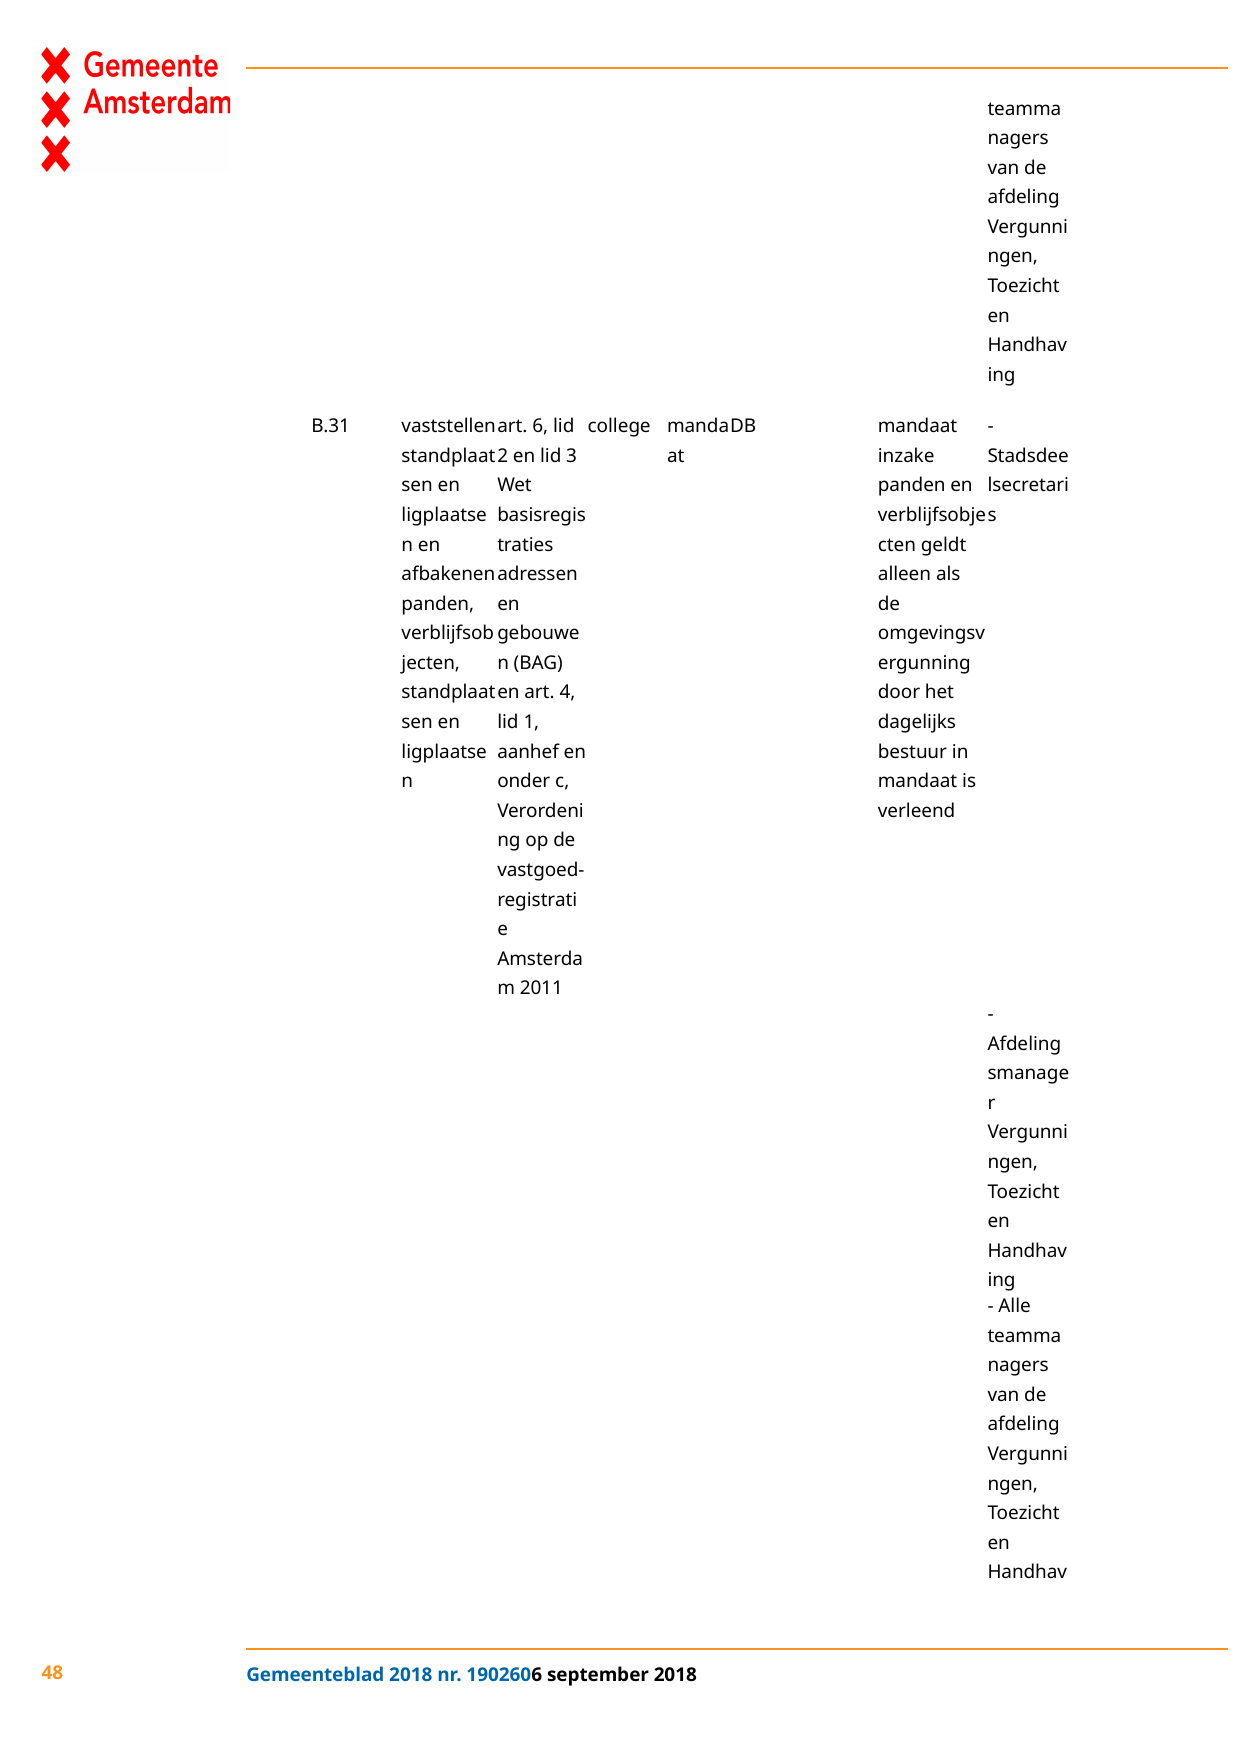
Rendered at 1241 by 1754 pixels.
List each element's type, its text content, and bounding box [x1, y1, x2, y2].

table_cell [667, 95, 730, 387]
table_cell [497, 1000, 587, 1292]
table_cell [878, 95, 987, 387]
table_cell [311, 1000, 401, 1292]
table_cell - Alle teammanagers van de afdeling Vergunningen, Toezicht en Handhav [987, 1292, 1069, 1584]
table_cell [878, 387, 987, 412]
table_cell [248, 1292, 311, 1584]
table_cell [497, 387, 587, 412]
table_cell [248, 413, 311, 1000]
table_cell [878, 1292, 987, 1584]
table_cell [401, 1000, 497, 1292]
table_cell DB [730, 413, 878, 1000]
table_cell [497, 95, 587, 387]
table_cell teammanagers van de afdeling Vergunningen, Toezicht en Handhaving [987, 95, 1069, 387]
table_cell [311, 1292, 401, 1584]
table_cell [987, 387, 1069, 412]
picture [41, 47, 231, 172]
table_cell [588, 95, 667, 387]
table_cell college [588, 413, 667, 1000]
table_cell [311, 387, 401, 412]
table_cell [878, 1000, 987, 1292]
table_cell [1069, 413, 1152, 1000]
table_cell [497, 1292, 587, 1584]
table_cell [730, 1000, 878, 1292]
table_cell - Stadsdeelsecretaris [987, 413, 1069, 1000]
table_cell [730, 387, 878, 412]
table_cell art. 6, lid 2 en lid 3 Wet basisregistraties adressen en gebouwen (BAG) en art. 4, lid 1, aanhef en onder c, Verordening op de vastgoed-registratie Amsterdam 2011 [497, 413, 587, 1000]
table_cell - Afdelingsmanager Vergunningen, Toezicht en Handhaving [987, 1000, 1069, 1292]
table_cell [401, 1292, 497, 1584]
table_cell [248, 1000, 311, 1292]
table_cell [730, 1292, 878, 1584]
table_cell B.31 [311, 413, 401, 1000]
table_cell [1069, 95, 1152, 387]
table_cell [1069, 1292, 1152, 1584]
table_cell [588, 1292, 667, 1584]
table_cell vaststellen standplaatsen en ligplaatsen en afbakenen panden, verblijfsobjecten, standplaatsen en ligplaatsen [401, 413, 497, 1000]
table_cell [1069, 1000, 1152, 1292]
table_cell [248, 95, 311, 387]
table_cell [667, 387, 730, 412]
table_cell [248, 387, 311, 412]
table_cell [311, 95, 401, 387]
table_cell [588, 387, 667, 412]
table_cell [588, 1000, 667, 1292]
table_cell [667, 1000, 730, 1292]
table_cell [401, 95, 497, 387]
table_cell mandaat inzake panden en verblijfsobjecten geldt alleen als de omgevingsvergunning door het dagelijks bestuur in mandaat is verleend [878, 413, 987, 1000]
table_cell mandaat [667, 413, 730, 1000]
table_cell [667, 1292, 730, 1584]
table_cell [730, 95, 878, 387]
table_cell [401, 387, 497, 412]
